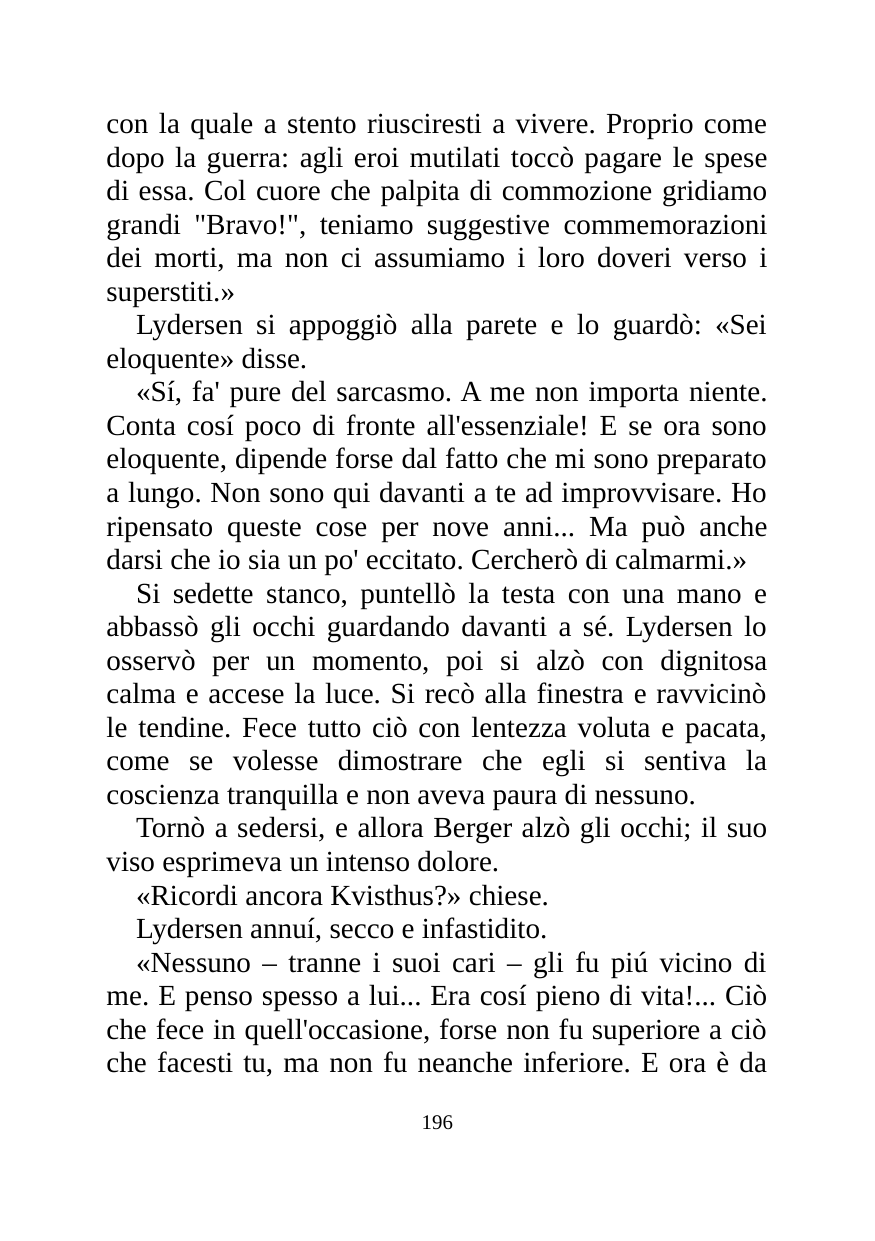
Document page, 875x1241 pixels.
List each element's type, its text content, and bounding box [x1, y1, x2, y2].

text Lydersen annuí, secco e infastidito. [106, 911, 768, 945]
text «Sí, fa' pure del sarcasmo. A me non importa niente. Conta cosí poco di fronte all'essenziale! E se ora sono eloquente, dipende forse dal fatto che mi sono preparato a lungo. Non sono qui davanti a te ad improvvisare. Ho ripensato queste cose per nove anni... Ma può anche darsi che io sia un po' eccitato. Cercherò di calmarmi.» [106, 374, 768, 576]
text «Ricordi ancora Kvisthus?» chiese. [106, 878, 768, 911]
text Tornò a sedersi, e allora Berger alzò gli occhi; il suo viso esprimeva un intenso dolore. [106, 811, 768, 878]
text «Nessuno – tranne i suoi cari – gli fu piú vicino di me. E penso spesso a lui... Era cosí pieno di vita!... Ciò che fece in quell'occasione, forse non fu superiore a ciò che facesti tu, ma non fu neanche inferiore. E ora è da [106, 945, 768, 1079]
text Lydersen si appoggiò alla parete e lo guardò: «Sei eloquente» disse. [106, 307, 768, 374]
text con la quale a stento riusciresti a vivere. Proprio come dopo la guerra: agli eroi mutilati toccò pagare le spese di essa. Col cuore che palpita di commozione gridiamo grandi "Bravo!", teniamo suggestive commemorazioni dei morti, ma non ci assumiamo i loro doveri verso i superstiti.» [106, 106, 768, 307]
text Si sedette stanco, puntellò la testa con una mano e abbassò gli occhi guardando davanti a sé. Lydersen lo osservò per un momento, poi si alzò con dignitosa calma e accese la luce. Si recò alla finestra e ravvicinò le tendine. Fece tutto ciò con lentezza voluta e pacata, come se volesse dimostrare che egli si sentiva la coscienza tranquilla e non aveva paura di nessuno. [106, 576, 768, 811]
